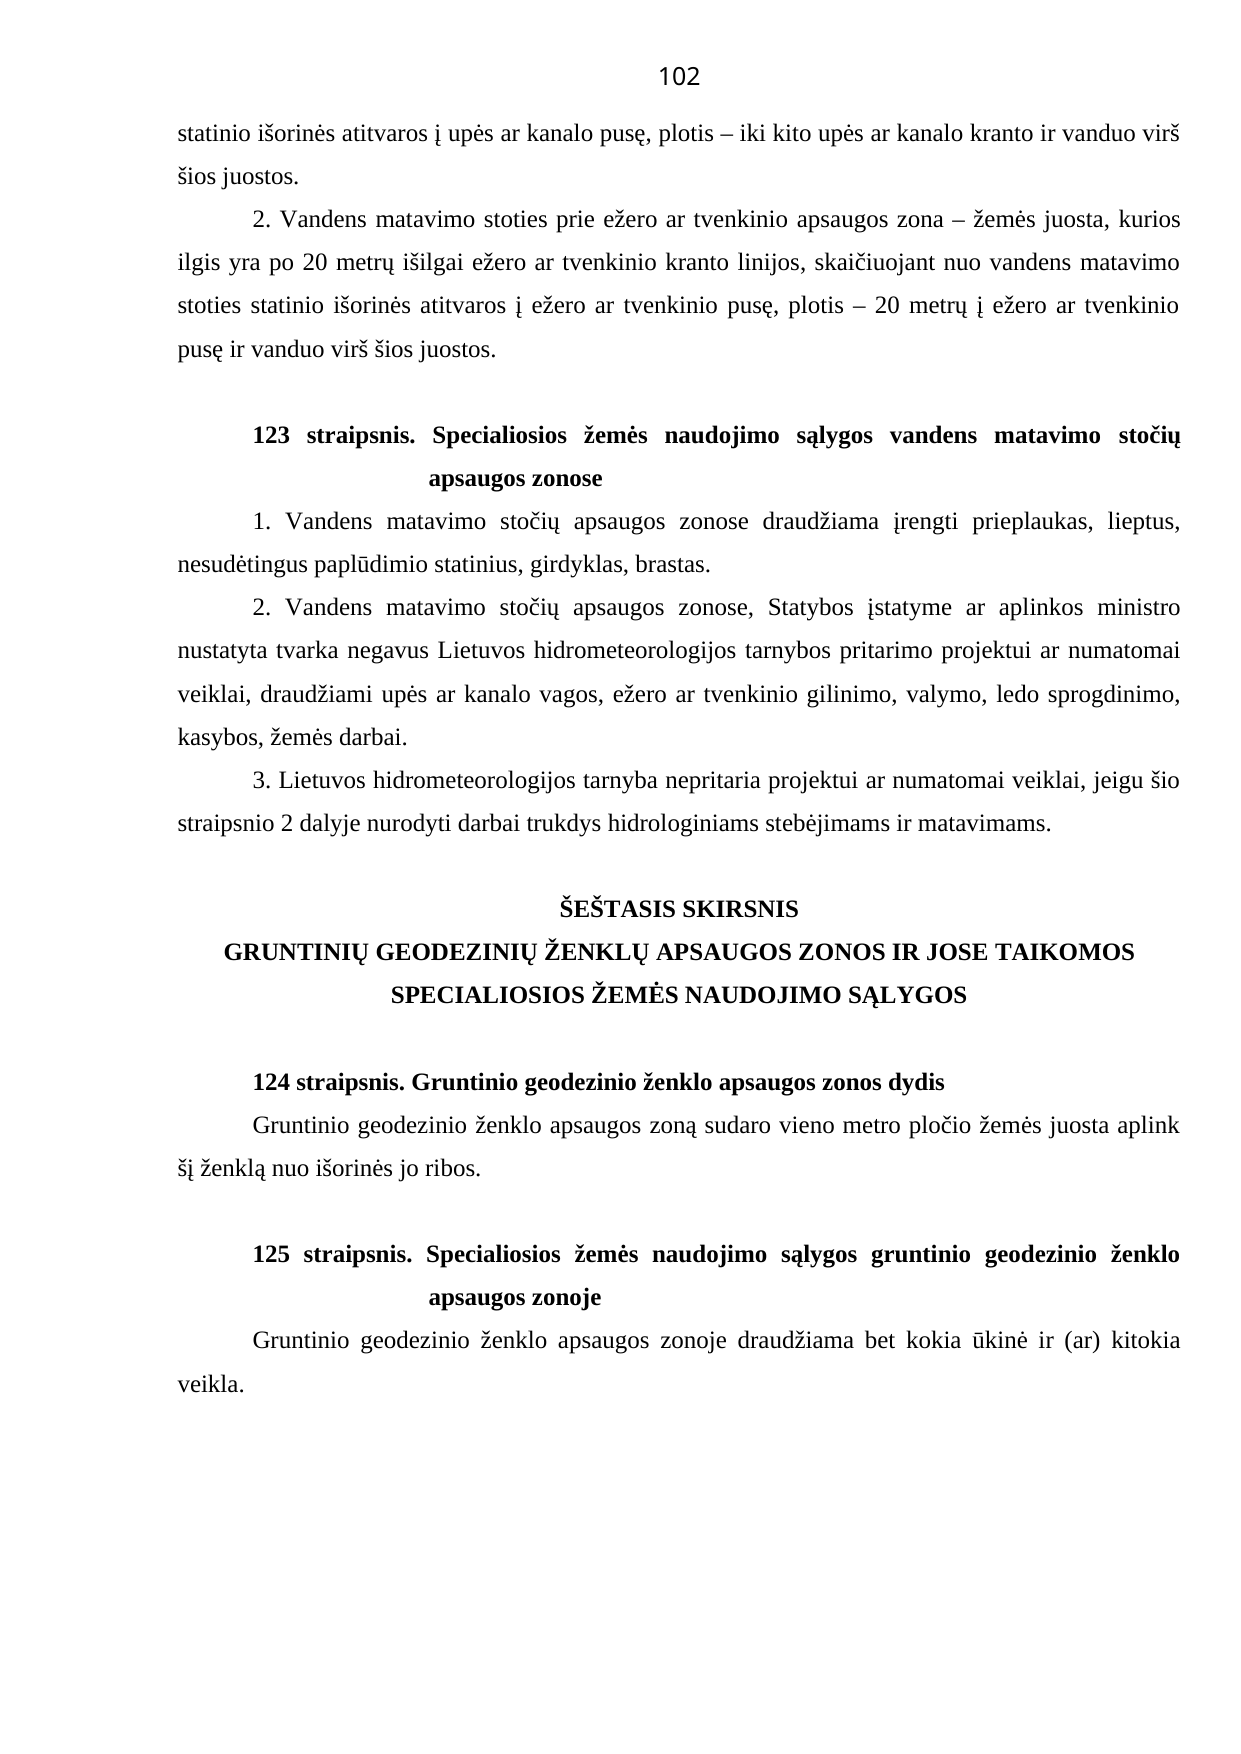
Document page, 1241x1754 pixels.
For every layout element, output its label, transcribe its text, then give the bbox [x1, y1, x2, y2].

text GRUNTINIŲ GEODEZINIŲ ŽENKLŲ APSAUGOS ZONOS IR JOSE TAIKOMOS SPECIALIOSIOS ŽEMĖS NAUDOJIMO SĄLYGOS [177, 937, 1181, 1009]
text Gruntinio geodezinio ženklo apsaugos zonoje draudžiama bet kokia ūkinė ir (ar) kitokia veikla. [177, 1326, 1181, 1397]
text 123 straipsnis. Specialiosios žemės naudojimo sąlygos vandens matavimo stočių apsaugos zonose [252, 420, 1181, 492]
text statinio išorinės atitvaros į upės ar kanalo pusę, plotis – iki kito upės ar kanalo kranto ir vanduo virš šios juostos. [177, 118, 1181, 190]
text 2. Vandens matavimo stoties prie ežero ar tvenkinio apsaugos zona – žemės juosta, kurios ilgis yra po 20 metrų išilgai ežero ar tvenkinio kranto linijos, skaičiuojant nuo vandens matavimo stoties statinio išorinės atitvaros į ežero ar tvenkinio pusę, plotis – 20 metrų į ežero ar tvenkinio pusę ir vanduo virš šios juostos. [177, 204, 1181, 362]
text 1. Vandens matavimo stočių apsaugos zonose draudžiama įrengti prieplaukas, lieptus, nesudėtingus paplūdimio statinius, girdyklas, brastas. [177, 506, 1181, 578]
text Gruntinio geodezinio ženklo apsaugos zoną sudaro vieno metro pločio žemės juosta aplink šį ženklą nuo išorinės jo ribos. [177, 1110, 1181, 1182]
text 124 straipsnis. Gruntinio geodezinio ženklo apsaugos zonos dydis [177, 1067, 1181, 1096]
text 125 straipsnis. Specialiosios žemės naudojimo sąlygos gruntinio geodezinio ženklo apsaugos zonoje [252, 1239, 1181, 1311]
text 3. Lietuvos hidrometeorologijos tarnyba nepritaria projektui ar numatomai veiklai, jeigu šio straipsnio 2 dalyje nurodyti darbai trukdys hidrologiniams stebėjimams ir matavimams. [177, 765, 1181, 837]
text 2. Vandens matavimo stočių apsaugos zonose, Statybos įstatyme ar aplinkos ministro nustatyta tvarka negavus Lietuvos hidrometeorologijos tarnybos pritarimo projektui ar numatomai veiklai, draudžiami upės ar kanalo vagos, ežero ar tvenkinio gilinimo, valymo, ledo sprogdinimo, kasybos, žemės darbai. [177, 592, 1181, 751]
text ŠEŠTASIS SKIRSNIS [177, 894, 1181, 923]
